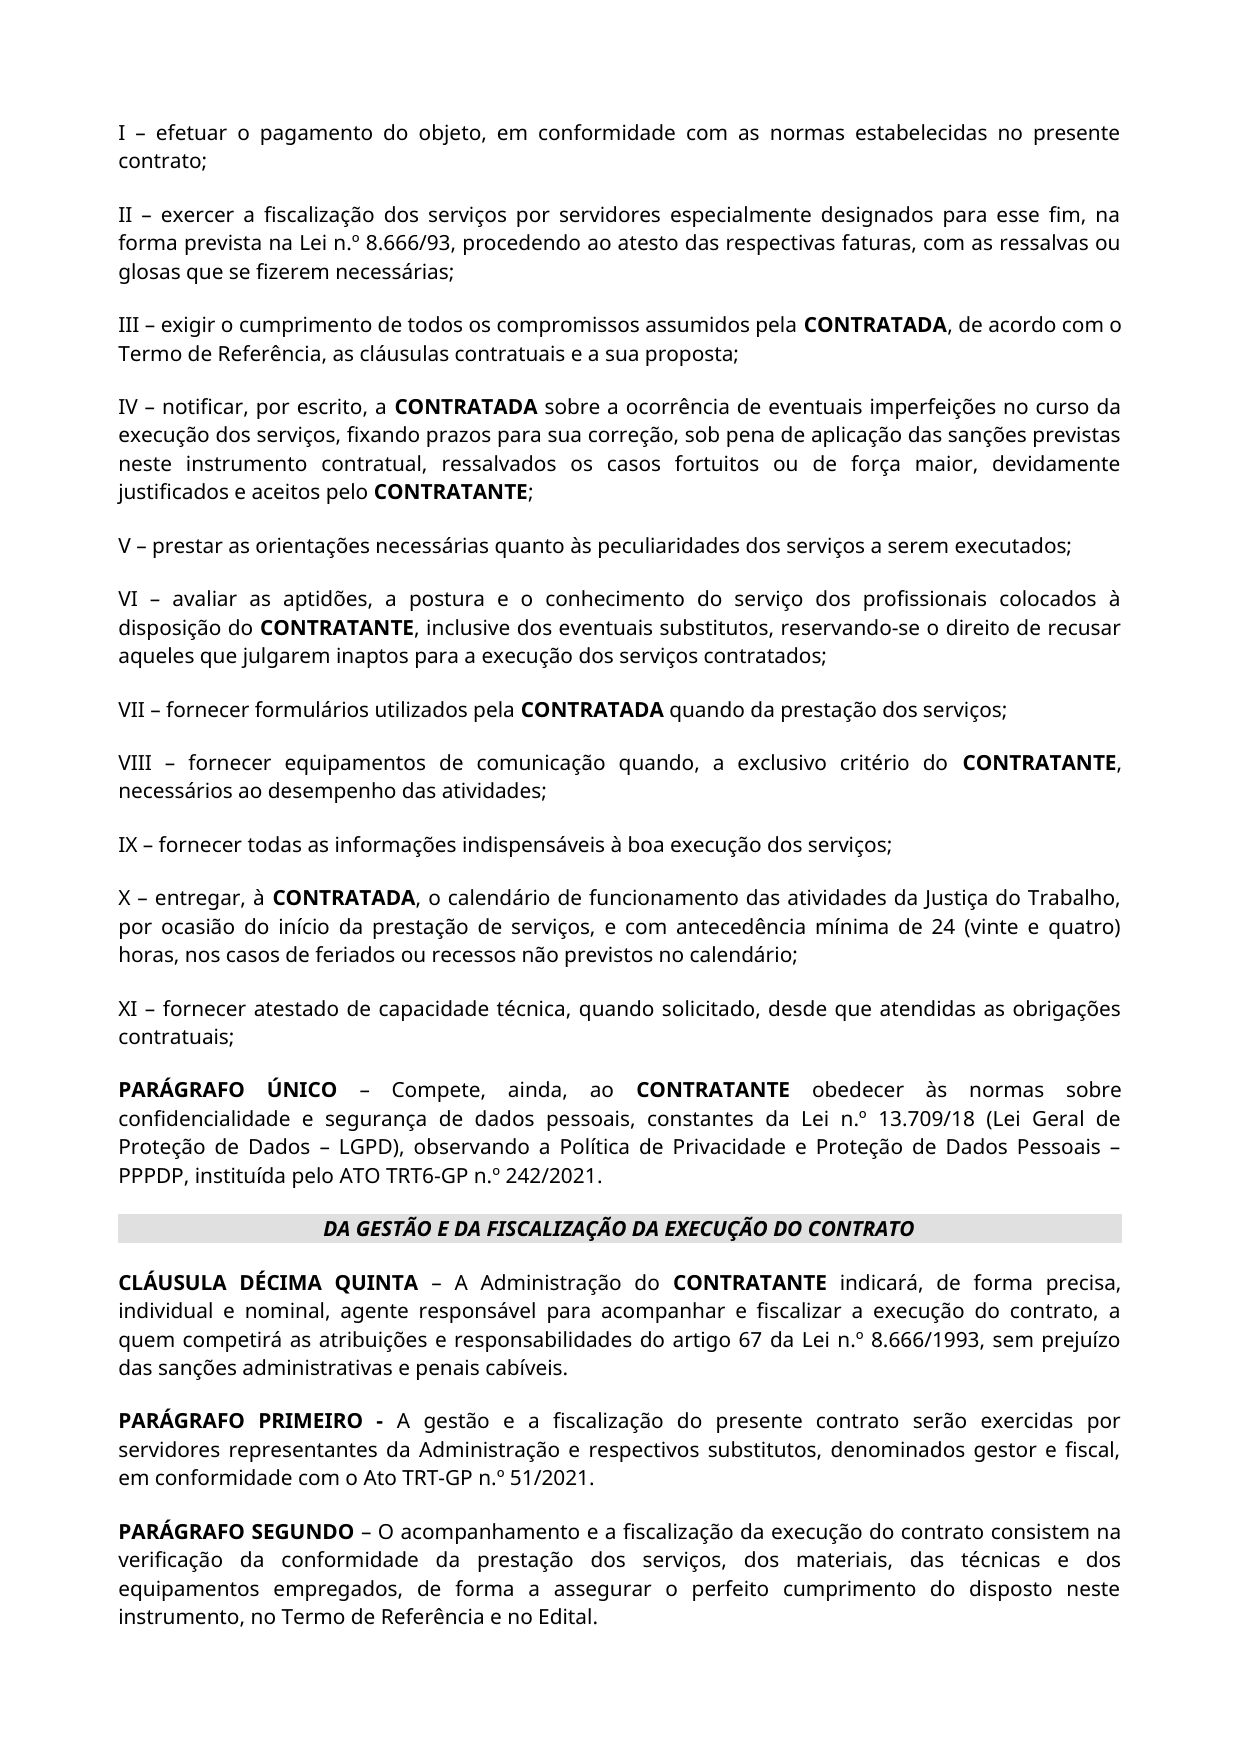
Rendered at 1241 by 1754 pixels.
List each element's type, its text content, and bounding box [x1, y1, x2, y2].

text VII – fornecer formulários utilizados pela CONTRATADA quando da prestação dos serviços; [118, 695, 1122, 723]
text I – efetuar o pagamento do objeto, em conformidade com as normas estabelecidas no presente contrato; [118, 118, 1122, 175]
subtitle DA GESTÃO E DA FISCALIZAÇÃO DA EXECUÇÃO DO CONTRATO [118, 1214, 1122, 1243]
text XI – fornecer atestado de capacidade técnica, quando solicitado, desde que atendidas as obrigações contratuais; [118, 994, 1122, 1051]
text PARÁGRAFO PRIMEIRO - A gestão e a fiscalização do presente contrato serão exercidas por servidores representantes da Administração e respectivos substitutos, denominados gestor e fiscal, em conformidade com o Ato TRT-GP n.º 51/2021. [118, 1407, 1122, 1492]
text CLÁUSULA DÉCIMA QUINTA – A Administração do CONTRATANTE indicará, de forma precisa, individual e nominal, agente responsável para acompanhar e fiscalizar a execução do contrato, a quem competirá as atribuições e responsabilidades do artigo 67 da Lei n.º 8.666/1993, sem prejuízo das sanções administrativas e penais cabíveis. [118, 1268, 1122, 1382]
text II – exercer a fiscalização dos serviços por servidores especialmente designados para esse fim, na forma prevista na Lei n.º 8.666/93, procedendo ao atesto das respectivas faturas, com as ressalvas ou glosas que se fizerem necessárias; [118, 200, 1122, 285]
text V – prestar as orientações necessárias quanto às peculiaridades dos serviços a serem executados; [118, 531, 1122, 559]
text III – exigir o cumprimento de todos os compromissos assumidos pela CONTRATADA, de acordo com o Termo de Referência, as cláusulas contratuais e a sua proposta; [118, 310, 1122, 367]
text PARÁGRAFO ÚNICO – Compete, ainda, ao CONTRATANTE obedecer às normas sobre confidencialidade e segurança de dados pessoais, constantes da Lei n.º 13.709/18 (Lei Geral de Proteção de Dados – LGPD), observando a Política de Privacidade e Proteção de Dados Pessoais – PPPDP, instituída pelo ATO TRT6-GP n.º 242/2021. [118, 1076, 1122, 1189]
text VIII – fornecer equipamentos de comunicação quando, a exclusivo critério do CONTRATANTE, necessários ao desempenho das atividades; [118, 748, 1122, 805]
text IV – notificar, por escrito, a CONTRATADA sobre a ocorrência de eventuais imperfeições no curso da execução dos serviços, fixando prazos para sua correção, sob pena de aplicação das sanções previstas neste instrumento contratual, ressalvados os casos fortuitos ou de força maior, devidamente justificados e aceitos pelo CONTRATANTE; [118, 392, 1122, 506]
text PARÁGRAFO SEGUNDO – O acompanhamento e a fiscalização da execução do contrato consistem na verificação da conformidade da prestação dos serviços, dos materiais, das técnicas e dos equipamentos empregados, de forma a assegurar o perfeito cumprimento do disposto neste instrumento, no Termo de Referência e no Edital. [118, 1517, 1122, 1631]
text IX – fornecer todas as informações indispensáveis à boa execução dos serviços; [118, 830, 1122, 858]
text VI – avaliar as aptidões, a postura e o conhecimento do serviço dos profissionais colocados à disposição do CONTRATANTE, inclusive dos eventuais substitutos, reservando-se o direito de recusar aqueles que julgarem inaptos para a execução dos serviços contratados; [118, 584, 1122, 670]
text X – entregar, à CONTRATADA, o calendário de funcionamento das atividades da Justiça do Trabalho, por ocasião do início da prestação de serviços, e com antecedência mínima de 24 (vinte e quatro) horas, nos casos de feriados ou recessos não previstos no calendário; [118, 883, 1122, 969]
